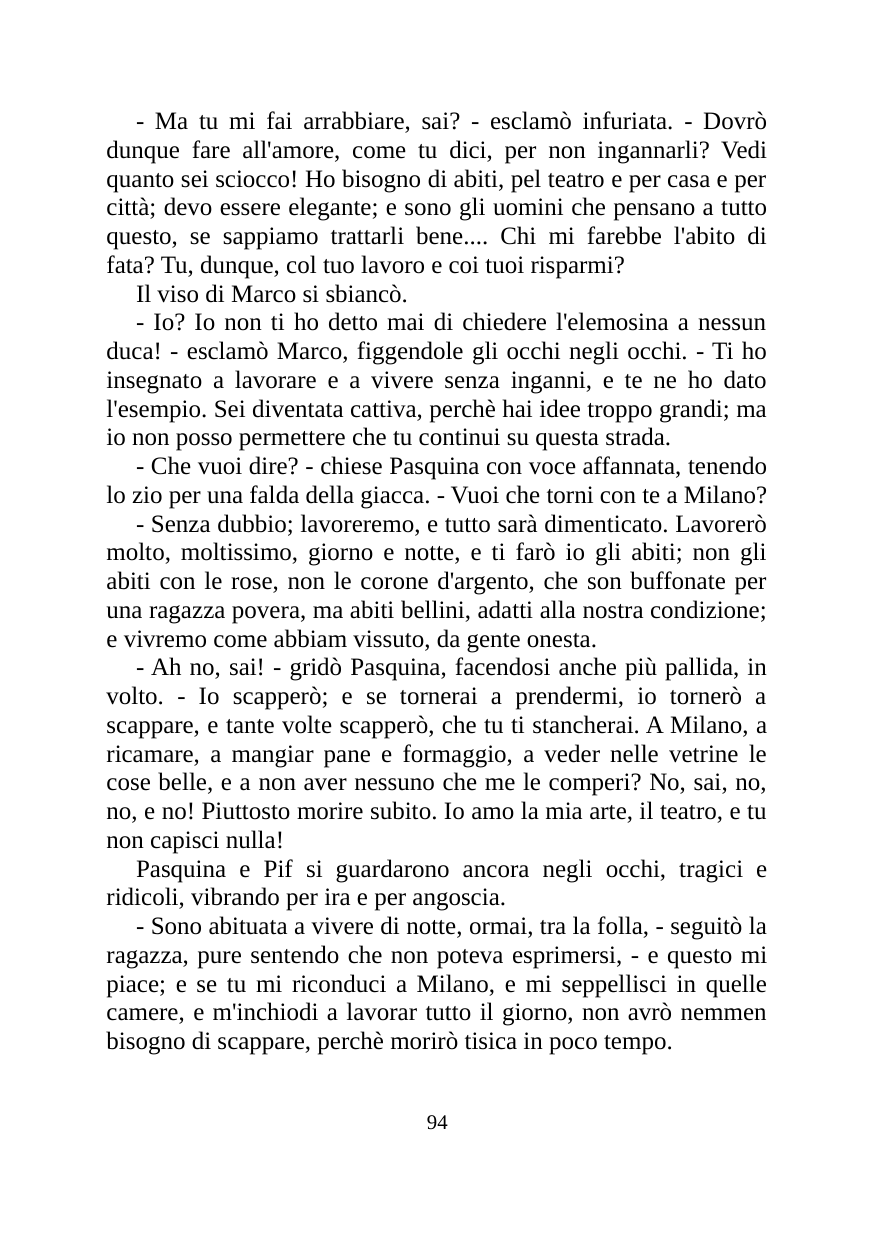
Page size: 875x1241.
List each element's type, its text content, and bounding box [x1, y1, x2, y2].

text - Senza dubbio; lavoreremo, e tutto sarà dimenticato. Lavorerò molto, moltissimo, giorno e notte, e ti farò io gli abiti; non gli abiti con le rose, non le corone d'argento, che son buffonate per una ragazza povera, ma abiti bellini, adatti alla nostra condizione; e vivremo come abbiam vissuto, da gente onesta. [106, 509, 768, 652]
text - Io? Io non ti ho detto mai di chiedere l'elemosina a nessun duca! - esclamò Marco, figgendole gli occhi negli occhi. - Ti ho insegnato a lavorare e a vivere senza inganni, e te ne ho dato l'esempio. Sei diventata cattiva, perchè hai idee troppo grandi; ma io non posso permettere che tu continui su questa strada. [106, 307, 768, 451]
text - Che vuoi dire? - chiese Pasquina con voce affannata, tenendo lo zio per una falda della giacca. - Vuoi che torni con te a Milano? [106, 451, 768, 509]
text - Ah no, sai! - gridò Pasquina, facendosi anche più pallida, in volto. - Io scapperò; e se tornerai a prendermi, io tornerò a scappare, e tante volte scapperò, che tu ti stancherai. A Milano, a ricamare, a mangiar pane e formaggio, a veder nelle vetrine le cose belle, e a non aver nessuno che me le comperi? No, sai, no, no, e no! Piuttosto morire subito. Io amo la mia arte, il teatro, e tu non capisci nulla! [106, 652, 768, 854]
text - Ma tu mi fai arrabbiare, sai? - esclamò infuriata. - Dovrò dunque fare all'amore, come tu dici, per non ingannarli? Vedi quanto sei sciocco! Ho bisogno di abiti, pel teatro e per casa e per città; devo essere elegante; e sono gli uomini che pensano a tutto questo, se sappiamo trattarli bene.... Chi mi farebbe l'abito di fata? Tu, dunque, col tuo lavoro e coi tuoi risparmi? [106, 106, 768, 279]
text Il viso di Marco si sbiancò. [106, 279, 768, 307]
text Pasquina e Pif si guardarono ancora negli occhi, tragici e ridicoli, vibrando per ira e per angoscia. [106, 854, 768, 911]
text - Sono abituata a vivere di notte, ormai, tra la folla, - seguitò la ragazza, pure sentendo che non poteva esprimersi, - e questo mi piace; e se tu mi riconduci a Milano, e mi seppellisci in quelle camere, e m'inchiodi a lavorar tutto il giorno, non avrò nemmen bisogno di scappare, perchè morirò tisica in poco tempo. [106, 911, 768, 1055]
